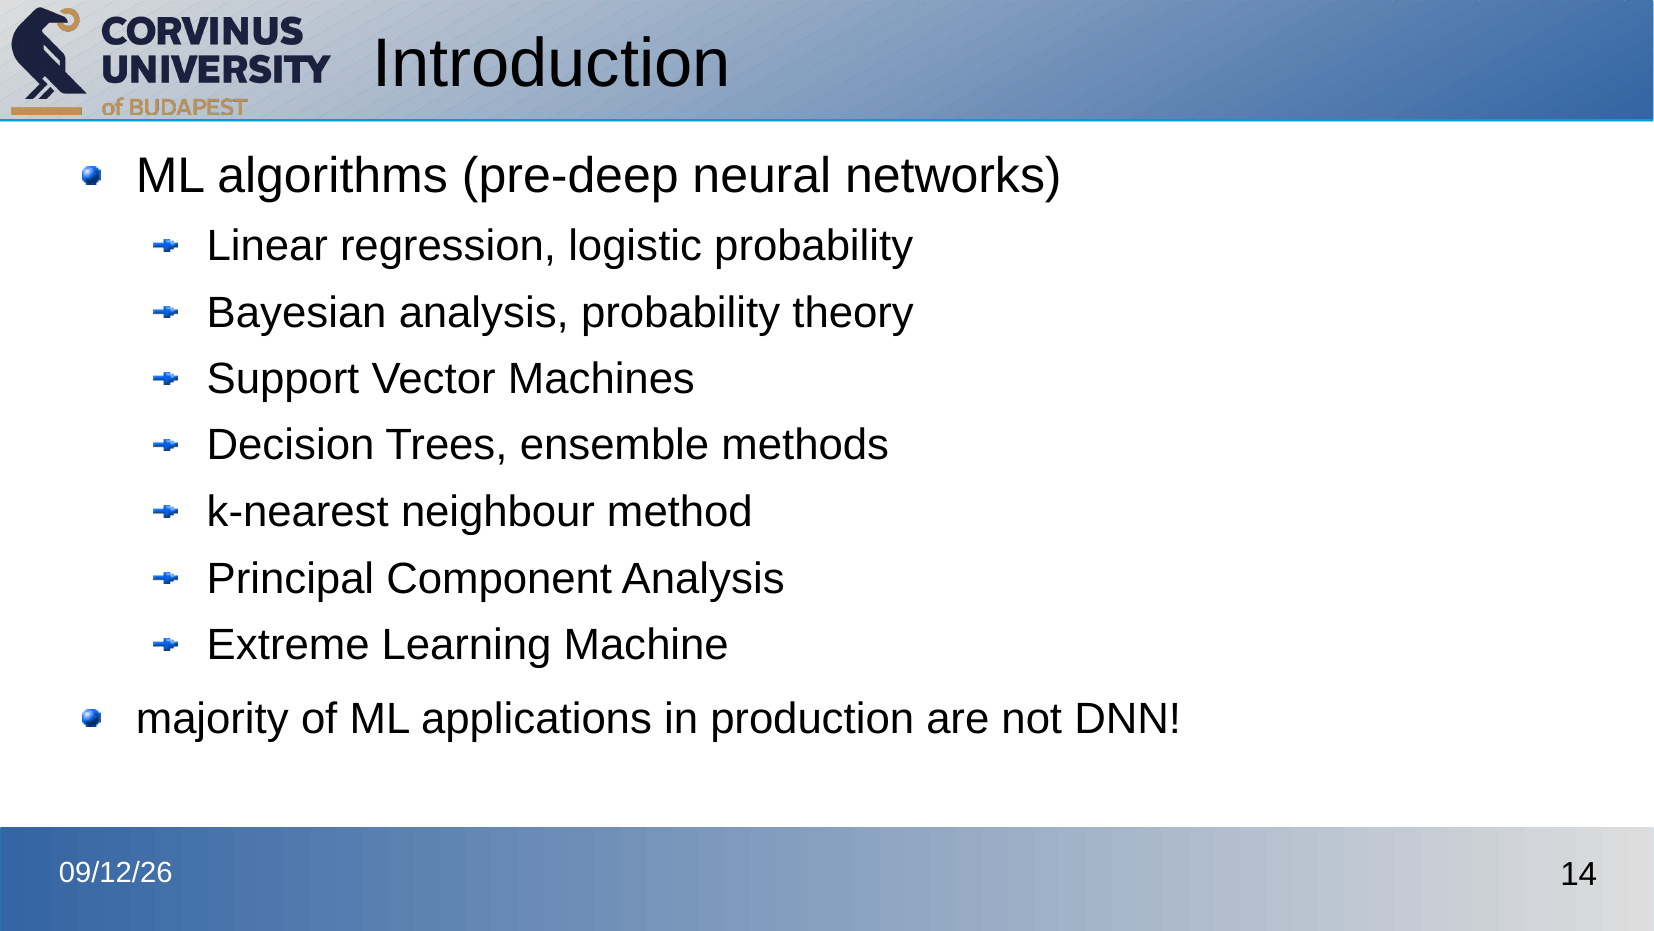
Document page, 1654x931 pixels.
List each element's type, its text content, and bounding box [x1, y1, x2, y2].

picture [11, 7, 331, 115]
title Introduction [372, 23, 1625, 103]
list ML algorithms (pre-deep neural networks) Linear regression, logistic probability Bayesian analysis, probability theory Support Vector Machines Decision Trees, ensemble methods k-nearest neighbour method Principal Component Analysis Extreme Learning Machine majority of ML applications in production are not DNN! [64, 147, 1601, 739]
